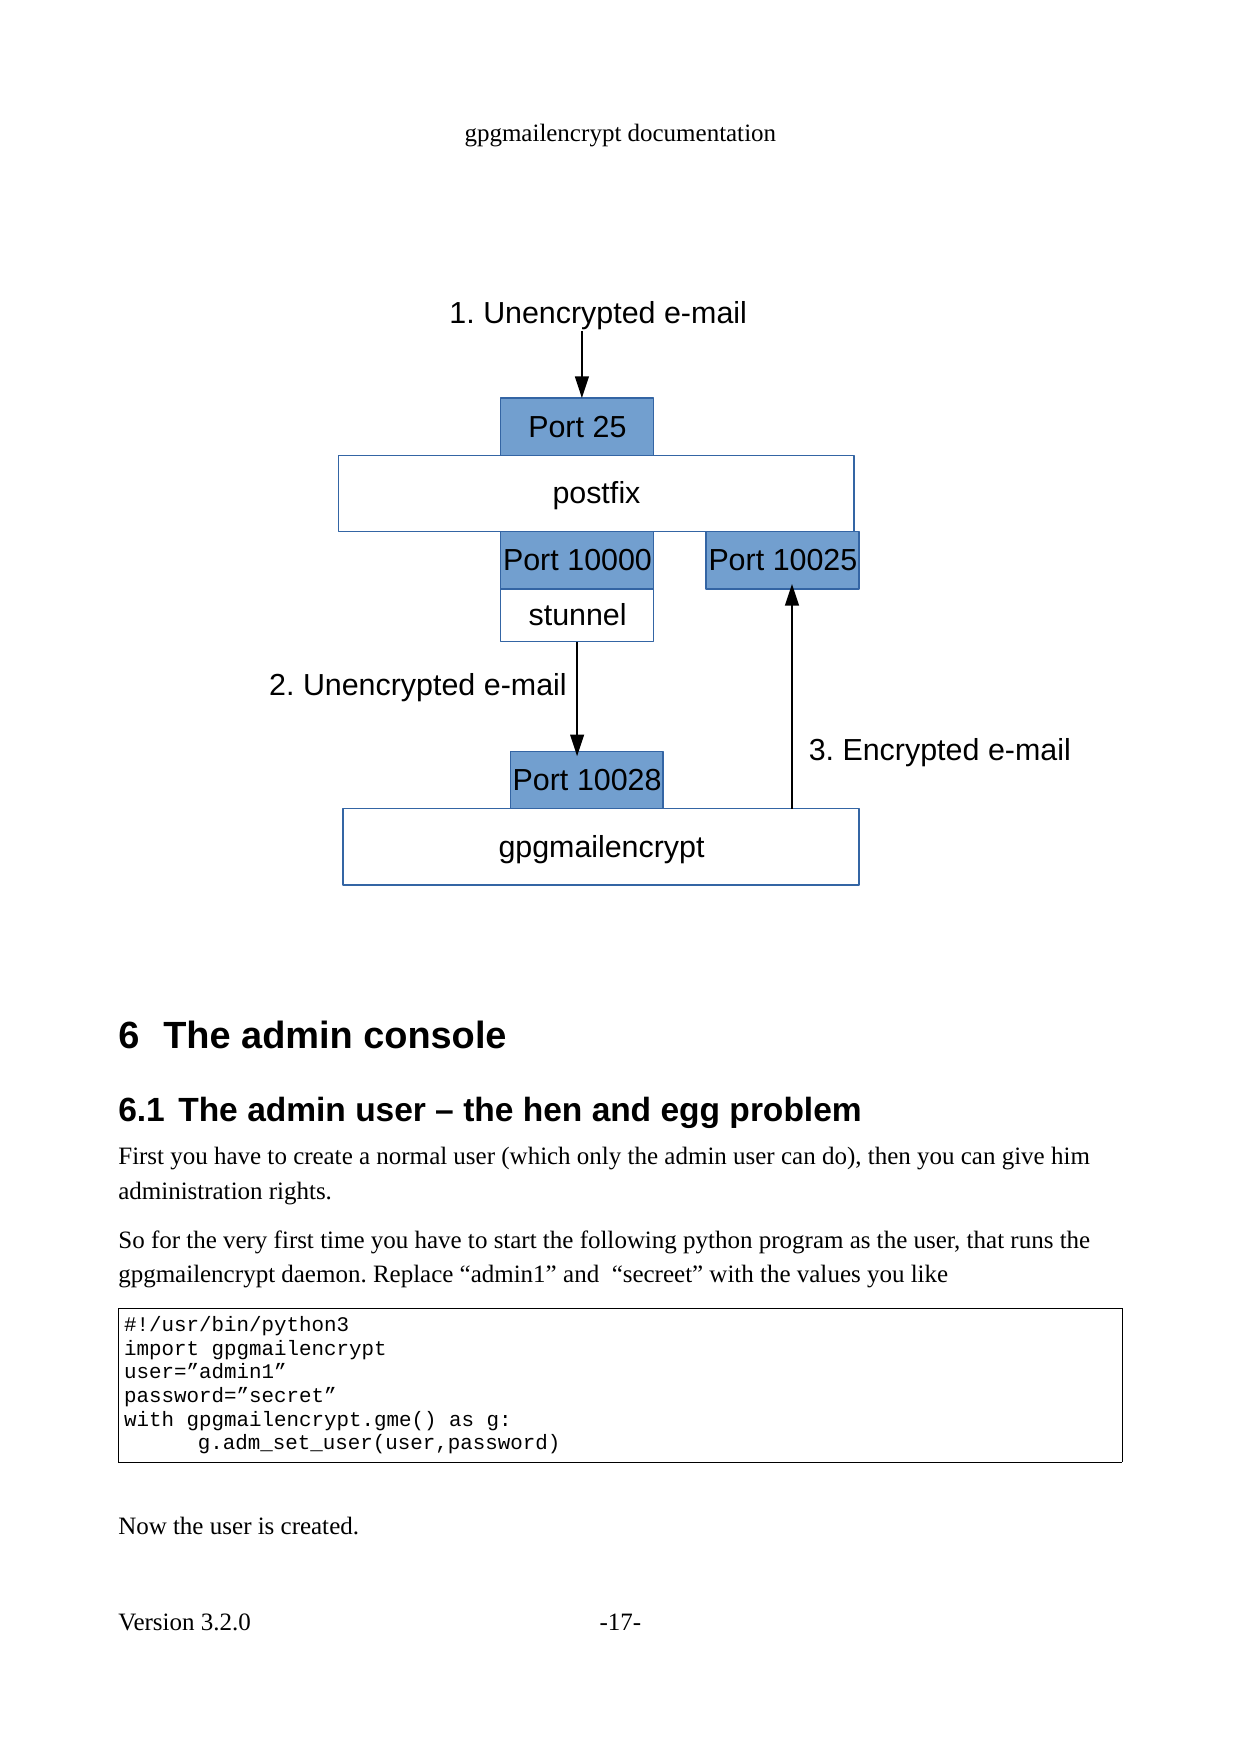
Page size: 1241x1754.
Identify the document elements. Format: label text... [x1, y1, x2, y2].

subtitle The admin console [118, 1013, 1122, 1057]
text So for the very first time you have to start the following python program as the user, that runs the gpgmailencrypt daemon. Replace “admin1” and “secreet” with the values you like [118, 1225, 1122, 1288]
text First you have to create a normal user (which only the admin user can do), then you can give him administration rights. [118, 1141, 1122, 1204]
subtitle The admin user – the hen and egg problem [118, 1090, 1122, 1129]
text Now the user is created. [118, 1511, 1122, 1540]
table_header #!/usr/bin/python3 import gpgmailencrypt user=”admin1” password=”secret” with gpgmailencrypt.gme() as g: g.adm_set_user(user,password) [119, 1309, 1122, 1462]
